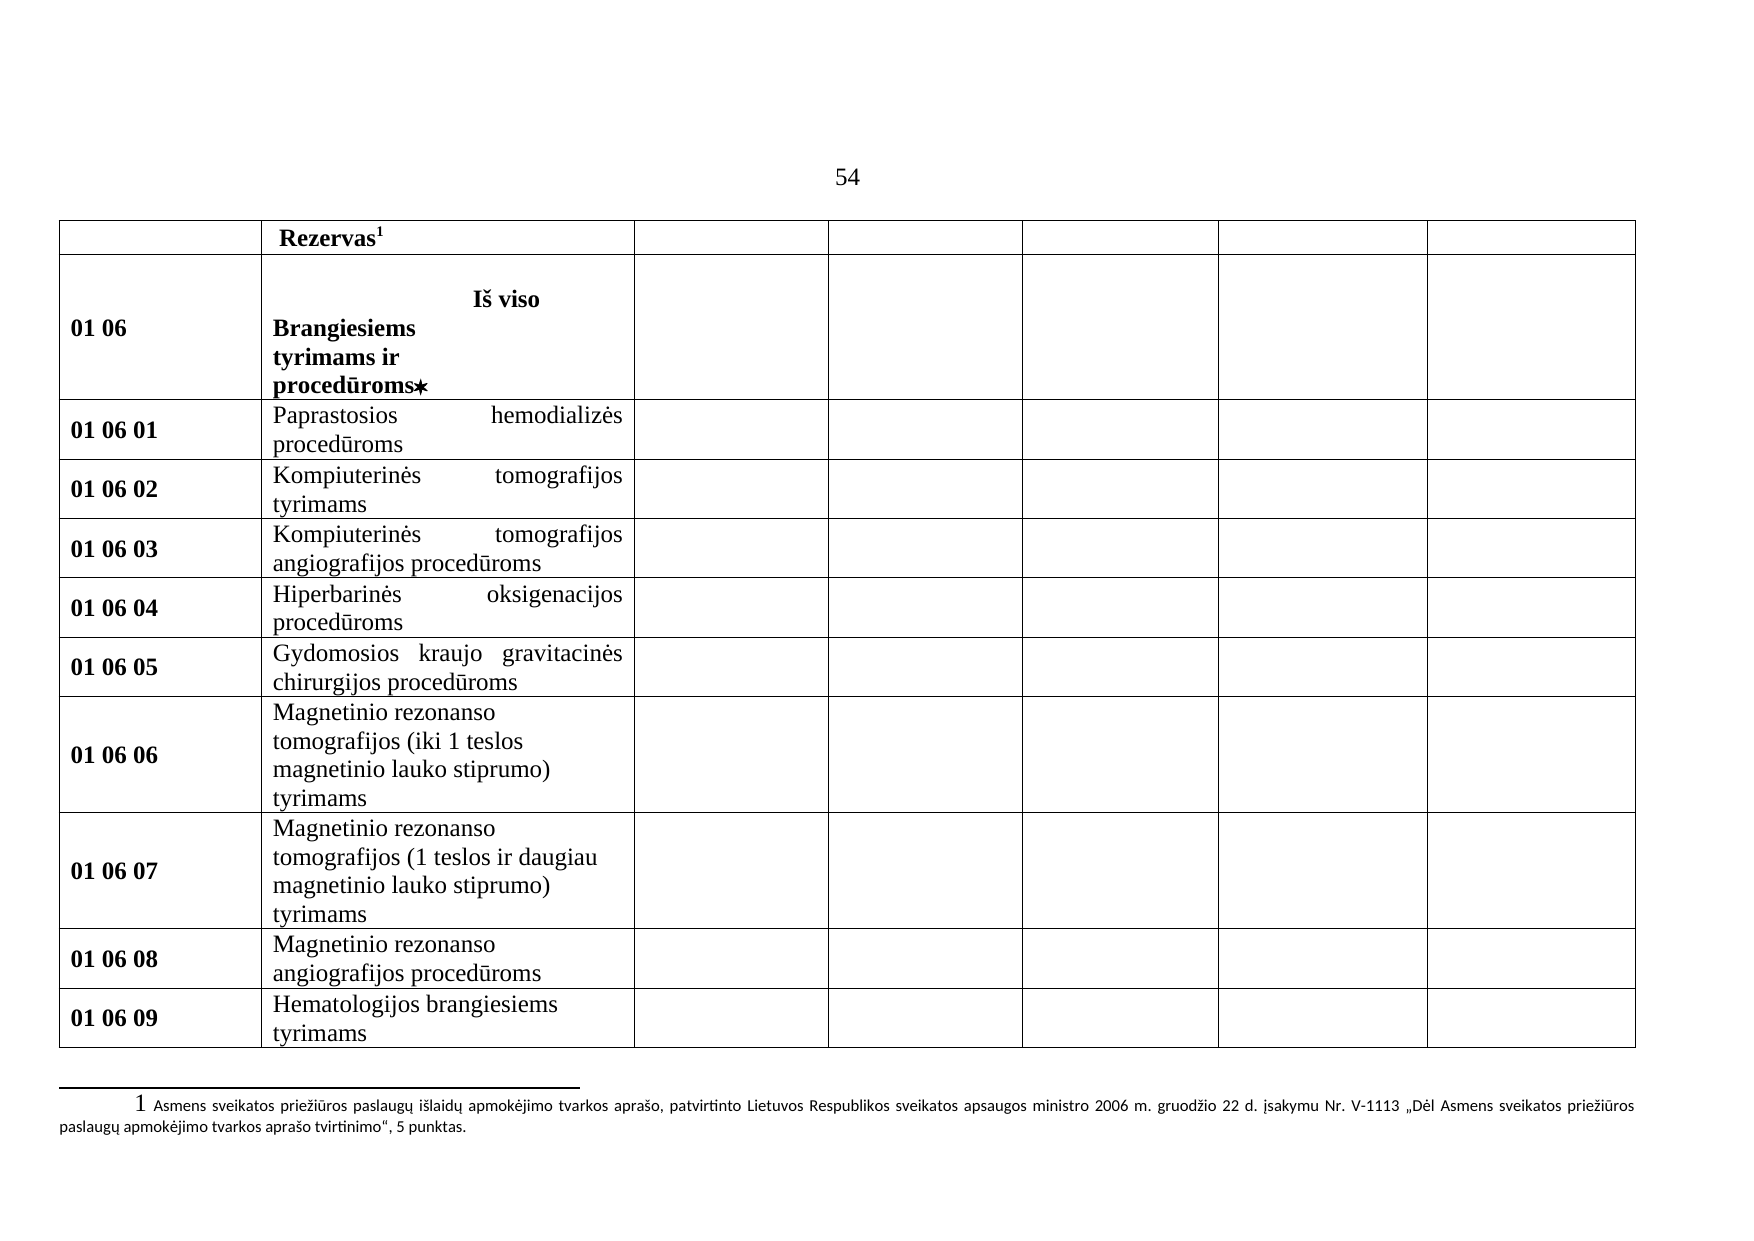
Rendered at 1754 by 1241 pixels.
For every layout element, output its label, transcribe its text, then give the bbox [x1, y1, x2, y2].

table_cell [1219, 697, 1427, 812]
table_cell Magnetinio rezonanso tomografijos (iki 1 teslos magnetinio lauko stiprumo) tyrimams [262, 697, 634, 812]
table_cell 01 06 02 [60, 460, 261, 518]
table_cell [1219, 519, 1427, 577]
table_cell [635, 400, 828, 458]
table_cell [1023, 929, 1218, 987]
table_cell [829, 255, 1022, 399]
table_cell [1428, 989, 1635, 1047]
table_cell [635, 221, 828, 254]
table_cell [829, 221, 1022, 254]
table_cell [1428, 813, 1635, 928]
table_cell [1428, 929, 1635, 987]
table_cell [1428, 519, 1635, 577]
table_cell [829, 460, 1022, 518]
table_cell [1023, 697, 1218, 812]
table_cell [1023, 460, 1218, 518]
table_cell [829, 813, 1022, 928]
table_cell [1219, 929, 1427, 987]
table_cell [1428, 221, 1635, 254]
table_cell [1023, 989, 1218, 1047]
table_cell 01 06 03 [60, 519, 261, 577]
table_cell [1219, 813, 1427, 928]
table_cell [60, 221, 261, 254]
table_cell [1219, 221, 1427, 254]
table_cell [1023, 578, 1218, 637]
table_cell [1219, 578, 1427, 637]
table_cell [829, 989, 1022, 1047]
table_cell [1428, 638, 1635, 696]
table_cell [1023, 813, 1218, 928]
table_cell 01 06 [60, 255, 261, 399]
table_cell [1023, 221, 1218, 254]
table_cell Paprastosios hemodializės procedūroms [262, 400, 634, 458]
table_cell 01 06 05 [60, 638, 261, 696]
table_cell Magnetinio rezonanso tomografijos (1 teslos ir daugiau magnetinio lauko stiprumo) tyrimams [262, 813, 634, 928]
table_cell [635, 519, 828, 577]
table_cell Rezervas [262, 221, 634, 254]
table_cell [1219, 989, 1427, 1047]
table_cell [1023, 400, 1218, 458]
table_cell 01 06 07 [60, 813, 261, 928]
table_cell [635, 697, 828, 812]
table_cell Gydomosios kraujo gravitacinės chirurgijos procedūroms [262, 638, 634, 696]
table_cell 01 06 06 [60, 697, 261, 812]
table_cell [829, 638, 1022, 696]
table_cell [635, 989, 828, 1047]
table_cell [829, 929, 1022, 987]
table_cell [635, 813, 828, 928]
table_cell Hematologijos brangiesiems tyrimams [262, 989, 634, 1047]
table_cell Kompiuterinės tomografijos angiografijos procedūroms [262, 519, 634, 577]
table_cell [1219, 255, 1427, 399]
table_cell Iš viso Brangiesiems tyrimams ir procedūroms [262, 255, 634, 399]
table_cell [829, 519, 1022, 577]
table_cell [1428, 255, 1635, 399]
table_cell [635, 929, 828, 987]
table_cell Kompiuterinės tomografijos tyrimams [262, 460, 634, 518]
table_cell [635, 255, 828, 399]
table_cell [829, 400, 1022, 458]
table_cell [829, 578, 1022, 637]
table_cell 01 06 01 [60, 400, 261, 458]
table_cell Magnetinio rezonanso angiografijos procedūroms [262, 929, 634, 987]
table_cell [1428, 460, 1635, 518]
table_cell [1023, 638, 1218, 696]
table_cell [635, 638, 828, 696]
table_cell [1219, 400, 1427, 458]
table_cell 01 06 09 [60, 989, 261, 1047]
table_cell [1219, 460, 1427, 518]
table_cell [1428, 697, 1635, 812]
table_cell 01 06 04 [60, 578, 261, 637]
table_cell Hiperbarinės oksigenacijos procedūroms [262, 578, 634, 637]
table_cell 01 06 08 [60, 929, 261, 987]
table_cell [1428, 578, 1635, 637]
table_cell [1219, 638, 1427, 696]
table_cell [829, 697, 1022, 812]
table_cell [635, 578, 828, 637]
table_cell [1428, 400, 1635, 458]
table_cell [635, 460, 828, 518]
table_cell [1023, 519, 1218, 577]
table_cell [1023, 255, 1218, 399]
